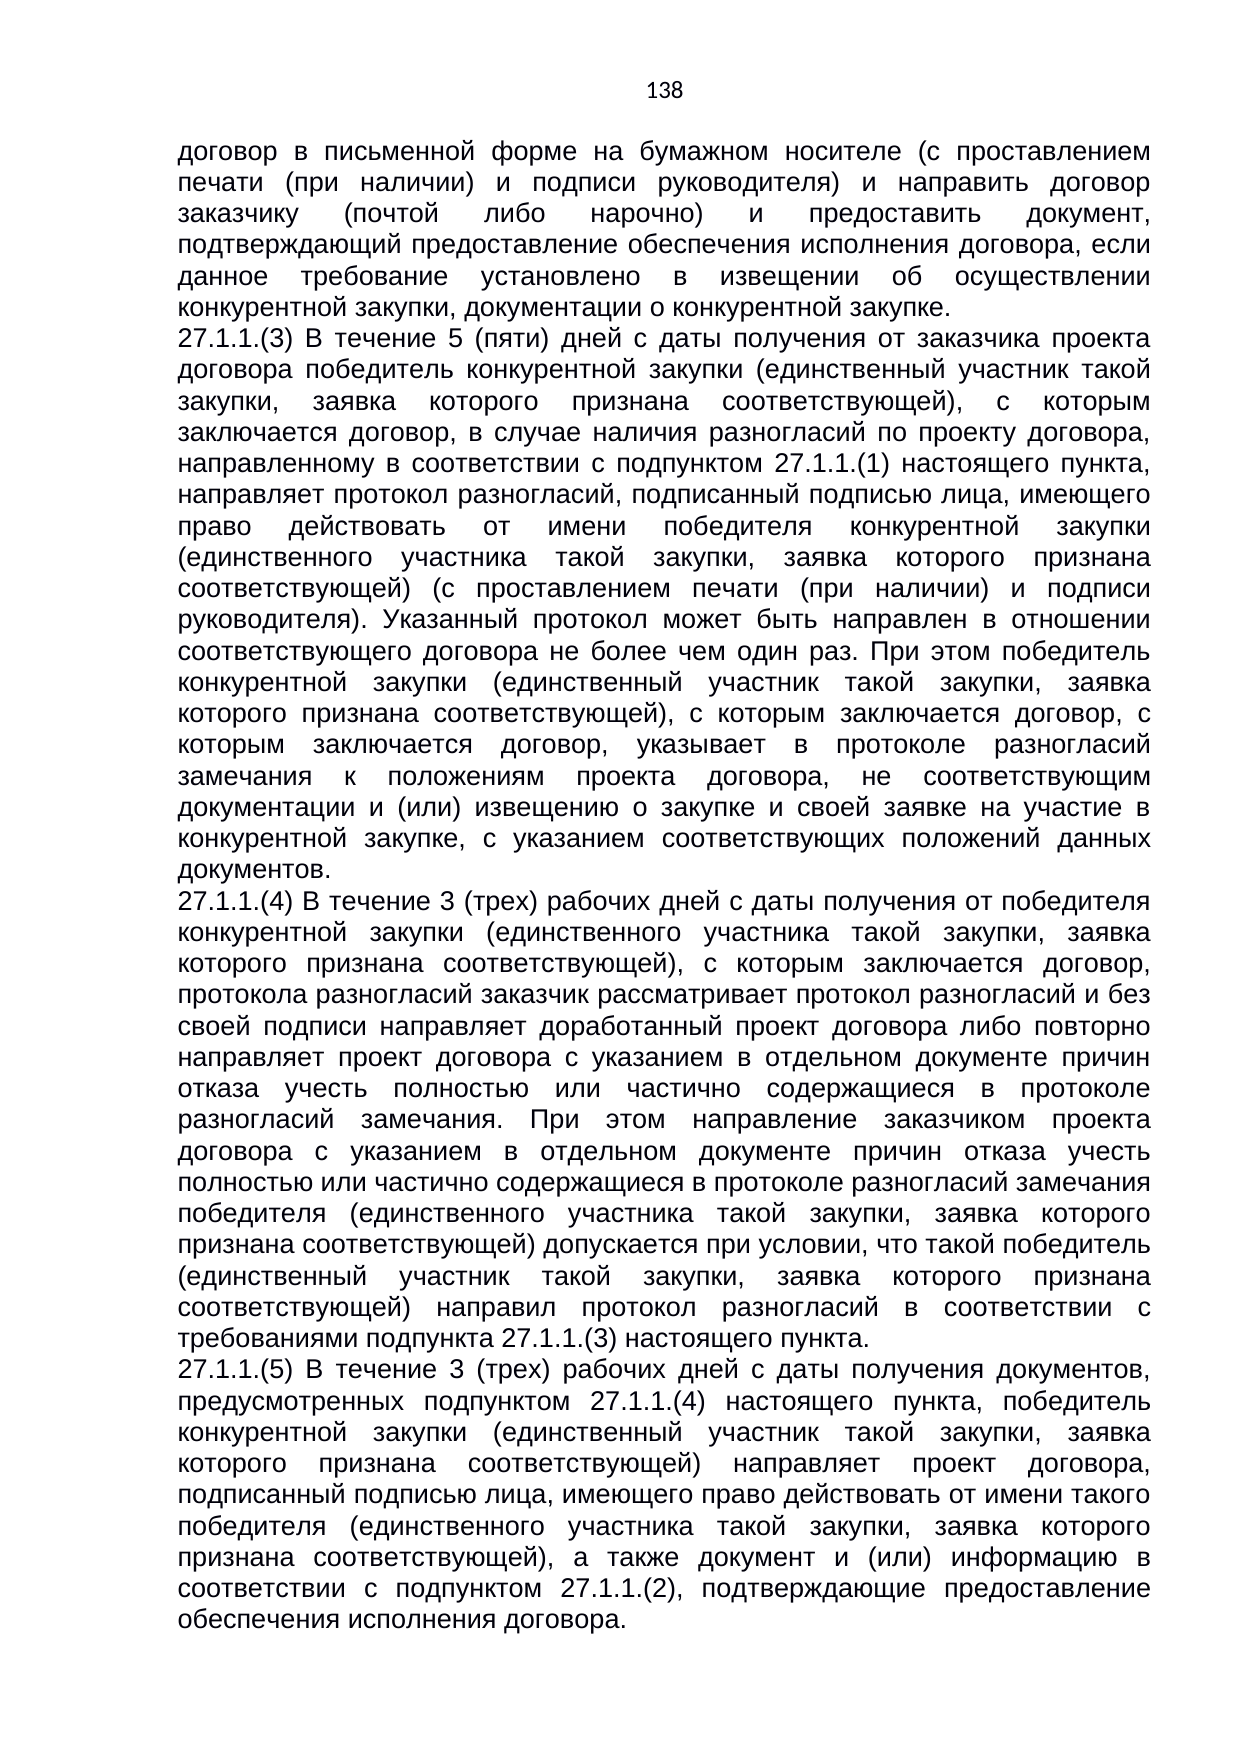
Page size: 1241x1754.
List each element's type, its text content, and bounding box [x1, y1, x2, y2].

text договор в письменной форме на бумажном носителе (с проставлением печати (при наличии) и подписи руководителя) и направить договор заказчику (почтой либо нарочно) и предоставить документ, подтверждающий предоставление обеспечения исполнения договора, если данное требование установлено в извещении об осуществлении конкурентной закупки, документации о конкурентной закупке. [177, 135, 1152, 322]
text 27.1.1.(4) В течение 3 (трех) рабочих дней с даты получения от победителя конкурентной закупки (единственного участника такой закупки, заявка которого признана соответствующей), с которым заключается договор, протокола разногласий заказчик рассматривает протокол разногласий и без своей подписи направляет доработанный проект договора либо повторно направляет проект договора с указанием в отдельном документе причин отказа учесть полностью или частично содержащиеся в протоколе разногласий замечания. При этом направление заказчиком проекта договора с указанием в отдельном документе причин отказа учесть полностью или частично содержащиеся в протоколе разногласий замечания победителя (единственного участника такой закупки, заявка которого признана соответствующей) допускается при условии, что такой победитель (единственный участник такой закупки, заявка которого признана соответствующей) направил протокол разногласий в соответствии с требованиями подпункта 27.1.1.(3) настоящего пункта. [177, 885, 1152, 1353]
text 27.1.1.(3) В течение 5 (пяти) дней с даты получения от заказчика проекта договора победитель конкурентной закупки (единственный участник такой закупки, заявка которого признана соответствующей), с которым заключается договор, в случае наличия разногласий по проекту договора, направленному в соответствии с подпунктом 27.1.1.(1) настоящего пункта, направляет протокол разногласий, подписанный подписью лица, имеющего право действовать от имени победителя конкурентной закупки (единственного участника такой закупки, заявка которого признана соответствующей) (с проставлением печати (при наличии) и подписи руководителя). Указанный протокол может быть направлен в отношении соответствующего договора не более чем один раз. При этом победитель конкурентной закупки (единственный участник такой закупки, заявка которого признана соответствующей), с которым заключается договор, с которым заключается договор, указывает в протоколе разногласий замечания к положениям проекта договора, не соответствующим документации и (или) извещению о закупке и своей заявке на участие в конкурентной закупке, с указанием соответствующих положений данных документов. [177, 322, 1152, 885]
text 27.1.1.(5) В течение 3 (трех) рабочих дней с даты получения документов, предусмотренных подпунктом 27.1.1.(4) настоящего пункта, победитель конкурентной закупки (единственный участник такой закупки, заявка которого признана соответствующей) направляет проект договора, подписанный подписью лица, имеющего право действовать от имени такого победителя (единственного участника такой закупки, заявка которого признана соответствующей), а также документ и (или) информацию в соответствии с подпунктом 27.1.1.(2), подтверждающие предоставление обеспечения исполнения договора. [177, 1353, 1152, 1635]
